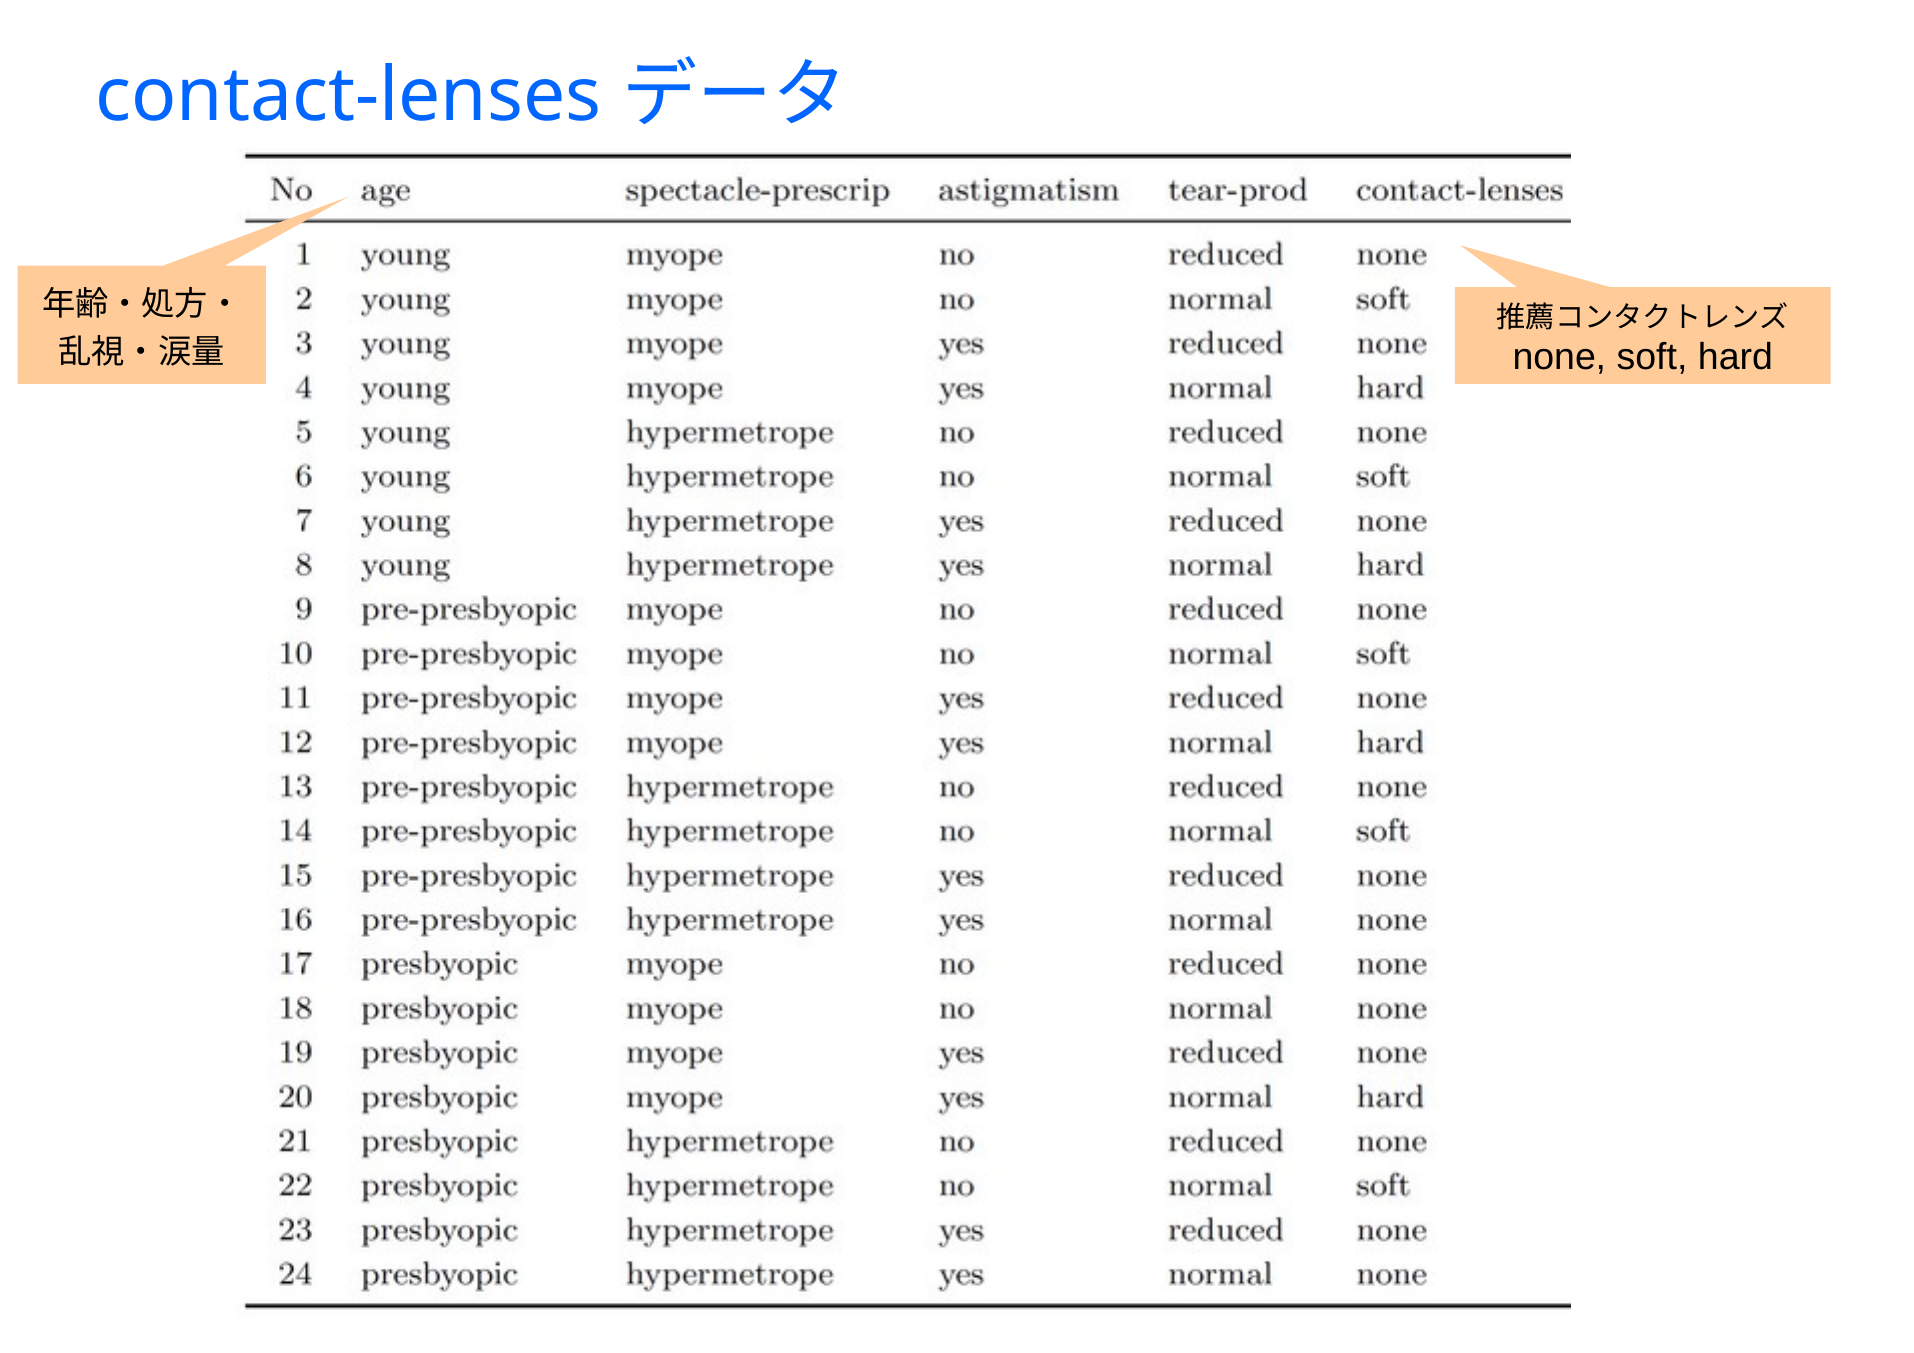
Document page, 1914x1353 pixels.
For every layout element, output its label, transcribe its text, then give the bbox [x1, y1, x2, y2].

picture [236, 163, 1571, 1322]
text_box 年齢・処方・ 乱視・涙量 [17, 196, 349, 384]
text_box 推薦コンタクトレンズ none, soft, hard [1454, 245, 1831, 384]
title contact-lensesデータ [95, 19, 1818, 163]
